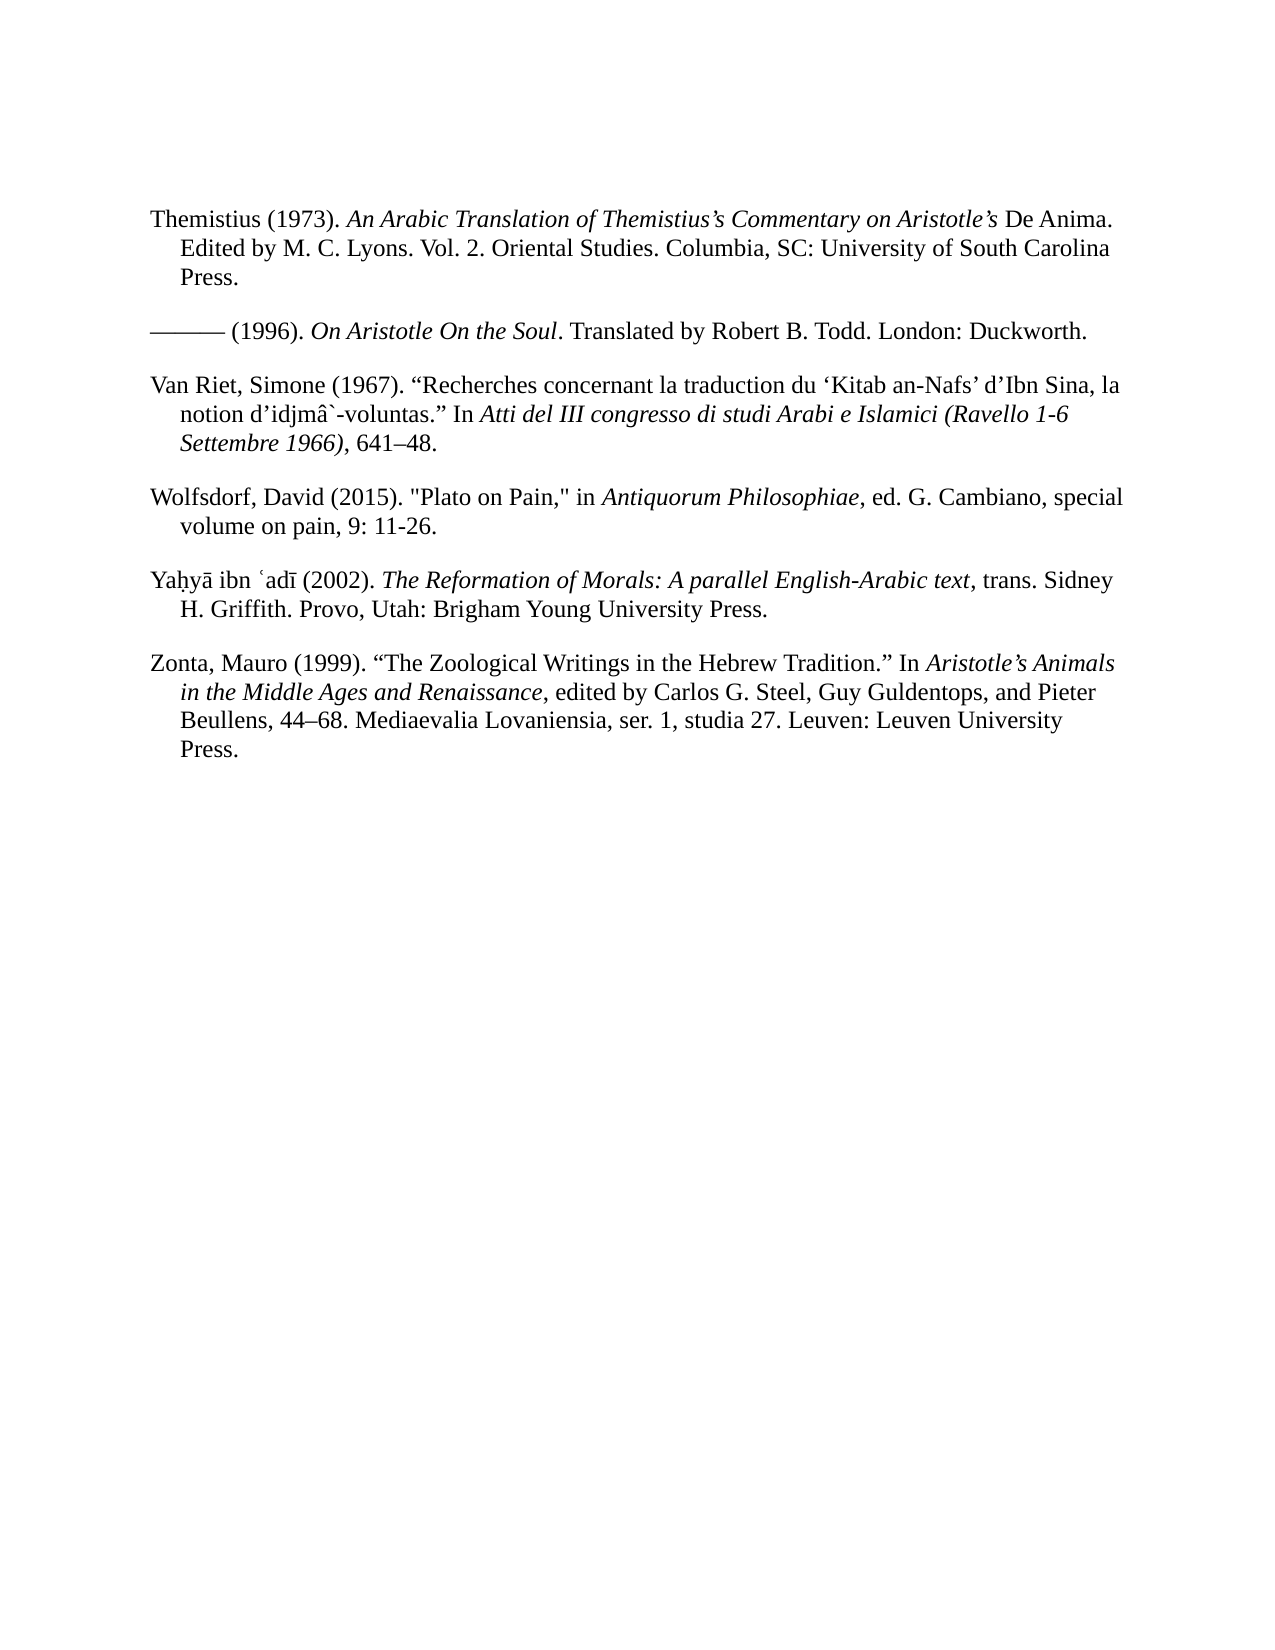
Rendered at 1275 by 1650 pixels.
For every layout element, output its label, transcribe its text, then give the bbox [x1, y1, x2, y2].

text Zonta, Mauro (1999). “The Zoological Writings in the Hebrew Tradition.” In Aristotle’s Animals in the Middle Ages and Renaissance, edited by Carlos G. Steel, Guy Guldentops, and Pieter Beullens, 44–68. Mediaevalia Lovaniensia, ser. 1, studia 27. Leuven: Leuven University Press. [150, 648, 1125, 763]
text Yaḥyā ibn ʿadī (2002). The Reformation of Morals: A parallel English-Arabic text, trans. Sidney H. Griffith. Provo, Utah: Brigham Young University Press. [150, 565, 1125, 623]
text Wolfsdorf, David (2015). "Plato on Pain," in Antiquorum Philosophiae, ed. G. Cambiano, special volume on pain, 9: 11-26. [150, 482, 1125, 539]
text Themistius (1973). An Arabic Translation of Themistius’s Commentary on Aristotle’s De Anima. Edited by M. C. Lyons. Vol. 2. Oriental Studies. Columbia, SC: University of South Carolina Press. [150, 204, 1125, 291]
text ——— (1996). On Aristotle On the Soul. Translated by Robert B. Todd. London: Duckworth. [150, 316, 1125, 345]
text Van Riet, Simone (1967). “Recherches concernant la traduction du ‘Kitab an-Nafs’ d’Ibn Sina, la notion d’idjmâ`-voluntas.” In Atti del III congresso di studi Arabi e Islamici (Ravello 1-6 Settembre 1966), 641–48. [150, 370, 1125, 457]
